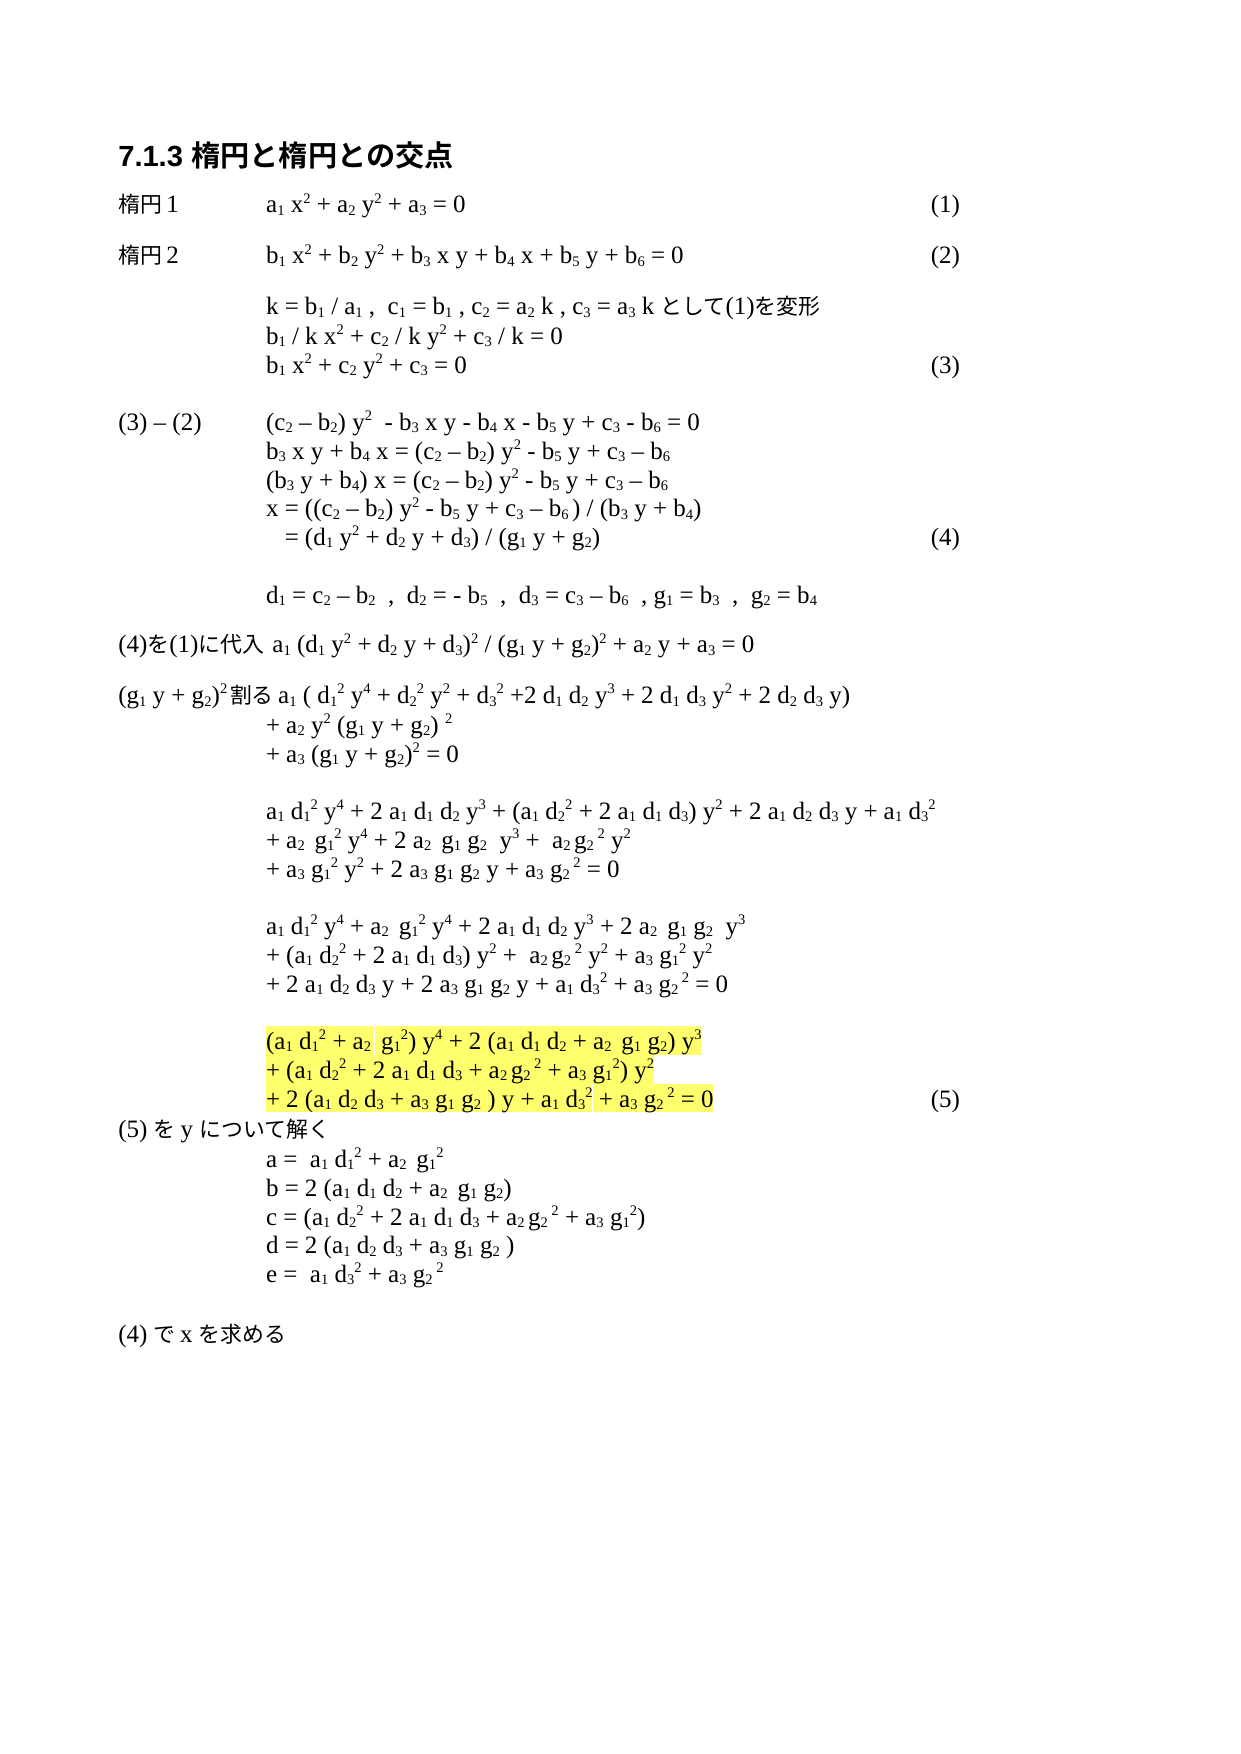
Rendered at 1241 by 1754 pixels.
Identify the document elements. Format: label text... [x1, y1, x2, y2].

text a1 d12 y4 + a2 g12 y4 + 2 a1 d1 d2 y3 + 2 a2 g1 g2 y3 [118, 911, 1187, 940]
text (5) を y について解く [118, 1112, 1187, 1144]
text 楕円1 a1 x2 + a2 y2 + a3 = 0 (1) [118, 187, 1187, 219]
text + a2 y2 (g1 y + g2) 2 [118, 710, 1187, 739]
text + a2 g12 y4 + 2 a2 g1 g2 y3 + a2 g2 2 y2 [118, 825, 1187, 854]
text (4)を(1)に代入 a1 (d1 y2 + d2 y + d3)2 / (g1 y + g2)2 + a2 y + a3 = 0 [118, 627, 1187, 659]
text b1 / k x2 + c2 / k y2 + c3 / k = 0 [118, 321, 1187, 350]
text e = a1 d32 + a3 g2 2 [118, 1259, 1187, 1288]
text b1 x2 + c2 y2 + c3 = 0 (3) [118, 350, 1187, 378]
text (a1 d12 + a2 g12) y4 + 2 (a1 d1 d2 + a2 g1 g2) y3 [118, 1026, 1187, 1055]
text (g1 y + g2)2割るa1 ( d12 y4 + d22 y2 + d32 +2 d1 d2 y3 + 2 d1 d3 y2 + 2 d2 d3 y) [118, 678, 1187, 710]
text a = a1 d12 + a2 g12 [118, 1144, 1187, 1173]
text d = 2 (a1 d2 d3 + a3 g1 g2 ) [118, 1230, 1187, 1259]
text d1 = c2 – b2 , d2 = - b5 , d3 = c3 – b6 , g1 = b3 , g2 = b4 [118, 580, 1187, 608]
text (b3 y + b4) x = (c2 – b2) y2 - b5 y + c3 – b6 [118, 465, 1187, 493]
text k = b1 / a1 , c1 = b1 , c2 = a2 k , c3 = a3 k として(1)を変形 [118, 289, 1187, 321]
text a1 d12 y4 + 2 a1 d1 d2 y3 + (a1 d22 + 2 a1 d1 d3) y2 + 2 a1 d2 d3 y + a1 d32 [118, 796, 1187, 825]
text b = 2 (a1 d1 d2 + a2 g1 g2) [118, 1173, 1187, 1202]
text + 2 (a1 d2 d3 + a3 g1 g2 ) y + a1 d32 + a3 g2 2 = 0 (5) [118, 1084, 1187, 1112]
text + a3 (g1 y + g2)2 = 0 [118, 739, 1187, 767]
text (3) – (2) (c2 – b2) y2 - b3 x y - b4 x - b5 y + c3 - b6 = 0 [118, 407, 1187, 436]
text 楕円2 b1 x2 + b2 y2 + b3 x y + b4 x + b5 y + b6 = 0 (2) [118, 238, 1187, 270]
text + (a1 d22 + 2 a1 d1 d3 + a2 g2 2 + a3 g12) y2 [118, 1055, 1187, 1084]
text x = ((c2 – b2) y2 - b5 y + c3 – b6 ) / (b3 y + b4) [118, 493, 1187, 522]
text + (a1 d22 + 2 a1 d1 d3) y2 + a2 g2 2 y2 + a3 g12 y2 [118, 940, 1187, 969]
text c = (a1 d22 + 2 a1 d1 d3 + a2 g2 2 + a3 g12) [118, 1202, 1187, 1230]
text (4) でx を求める [118, 1317, 1187, 1348]
text b3 x y + b4 x = (c2 – b2) y2 - b5 y + c3 – b6 [118, 436, 1187, 465]
subtitle 7.1.3 楕円と楕円との交点 [118, 133, 1187, 175]
text = (d1 y2 + d2 y + d3) / (g1 y + g2) (4) [118, 522, 1187, 551]
text + 2 a1 d2 d3 y + 2 a3 g1 g2 y + a1 d32 + a3 g2 2 = 0 [118, 969, 1187, 997]
text + a3 g12 y2 + 2 a3 g1 g2 y + a3 g2 2 = 0 [118, 854, 1187, 882]
